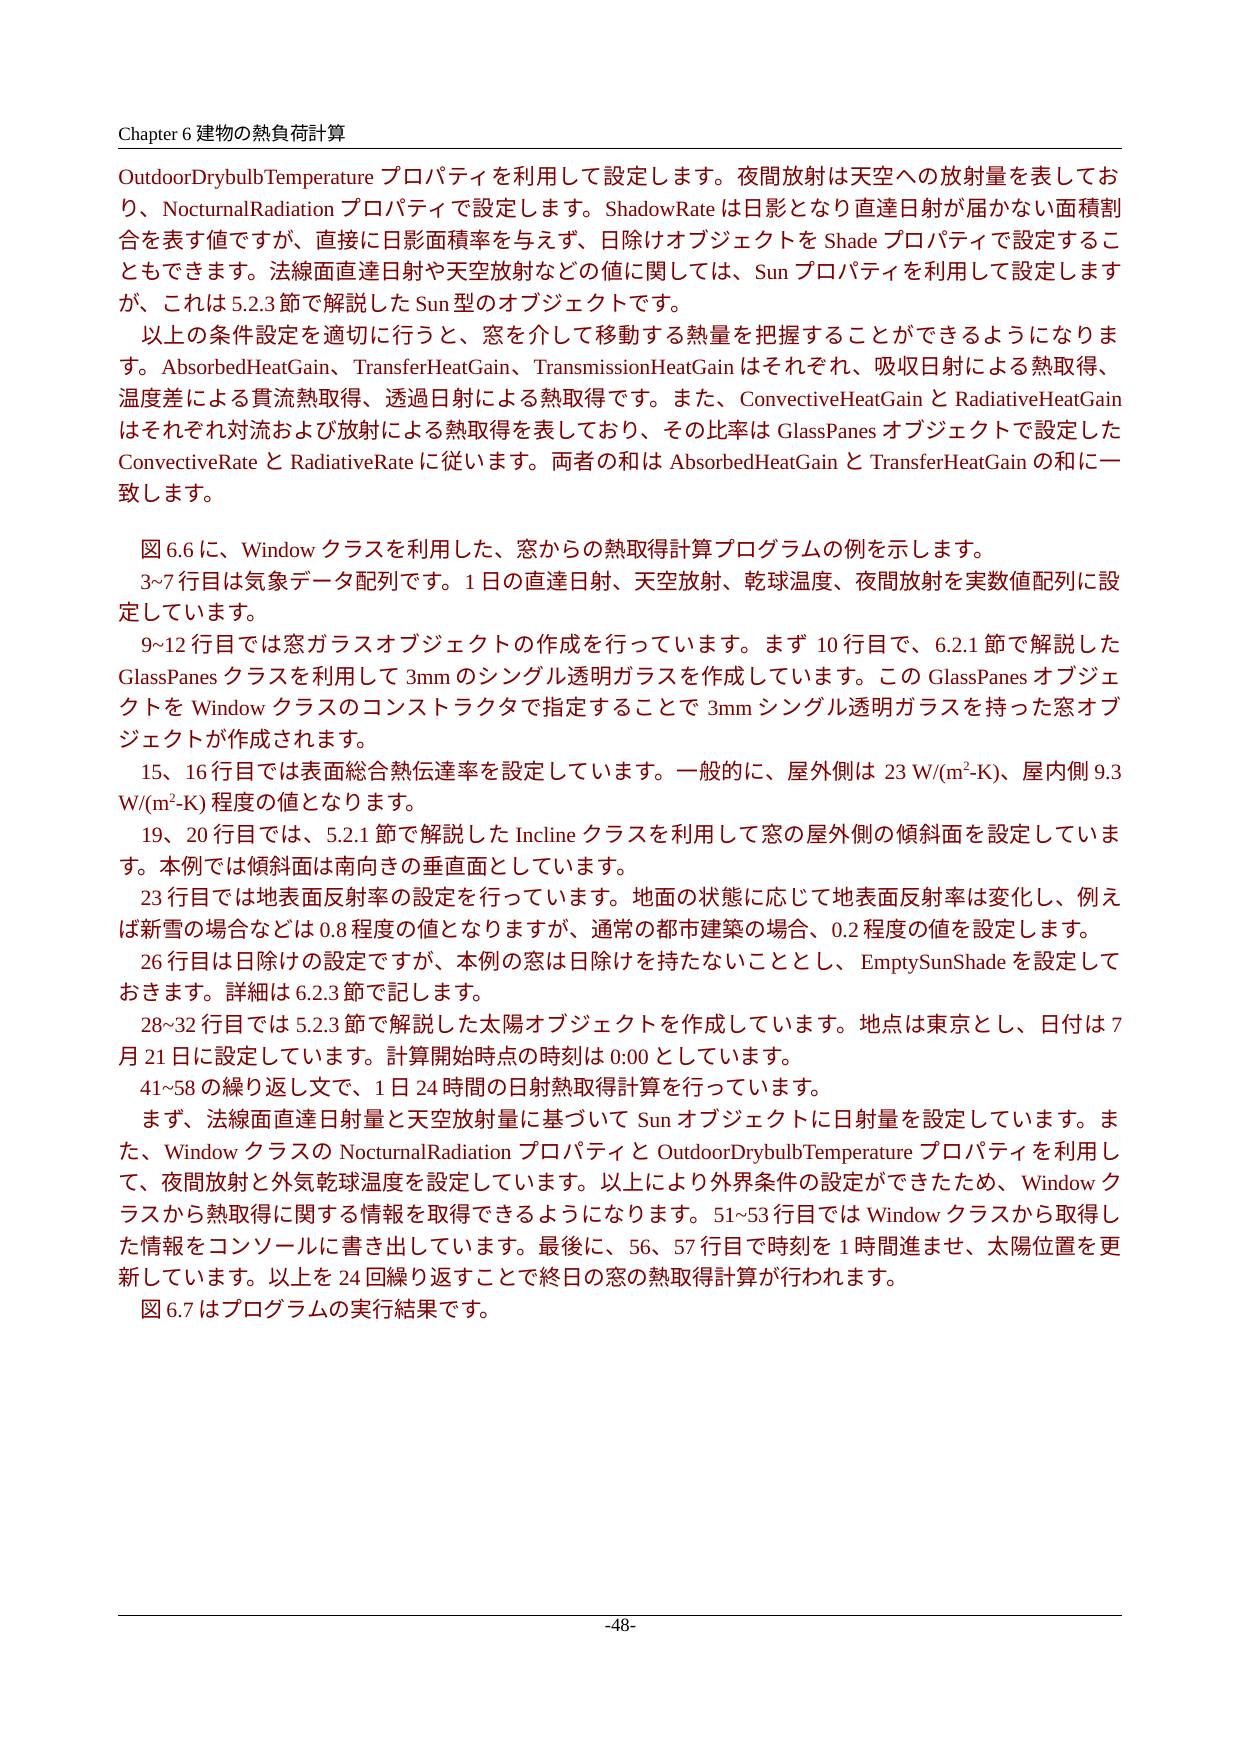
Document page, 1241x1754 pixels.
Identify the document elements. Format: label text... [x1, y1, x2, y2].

text 19、20行目では、5.2.1節で解説したInclineクラスを利用して窓の屋外側の傾斜面を設定しています。本例では傾斜面は南向きの垂直面としています。 [118, 817, 1122, 880]
text 41~58の繰り返し文で、1日24時間の日射熱取得計算を行っています。 [118, 1070, 1122, 1102]
text 図6.6に、Windowクラスを利用した、窓からの熱取得計算プログラムの例を示します。 [118, 532, 1122, 564]
text 以上の条件設定を適切に行うと、窓を介して移動する熱量を把握することができるようになります。AbsorbedHeatGain、TransferHeatGain、TransmissionHeatGainはそれぞれ、吸収日射による熱取得、温度差による貫流熱取得、透過日射による熱取得です。また、ConvectiveHeatGainとRadiativeHeatGainはそれぞれ対流および放射による熱取得を表しており、その比率はGlassPanesオブジェクトで設定したConvectiveRateとRadiativeRateに従います。両者の和はAbsorbedHeatGainとTransferHeatGainの和に一致します。 [118, 318, 1122, 508]
text 9~12行目では窓ガラスオブジェクトの作成を行っています。まず10行目で、6.2.1節で解説したGlassPanesクラスを利用して3mmのシングル透明ガラスを作成しています。このGlassPanesオブジェクトをWindowクラスのコンストラクタで指定することで3mmシングル透明ガラスを持った窓オブジェクトが作成されます。 [118, 627, 1122, 754]
text 23行目では地表面反射率の設定を行っています。地面の状態に応じて地表面反射率は変化し、例えば新雪の場合などは0.8程度の値となりますが、通常の都市建築の場合、0.2程度の値を設定します。 [118, 880, 1122, 944]
text まず、法線面直達日射量と天空放射量に基づいてSunオブジェクトに日射量を設定しています。また、WindowクラスのNocturnalRadiationプロパティとOutdoorDrybulbTemperatureプロパティを利用して、夜間放射と外気乾球温度を設定しています。以上により外界条件の設定ができたため、Windowクラスから熱取得に関する情報を取得できるようになります。51~53行目ではWindowクラスから取得した情報をコンソールに書き出しています。最後に、56、57行目で時刻を1時間進ませ、太陽位置を更新しています。以上を24回繰り返すことで終日の窓の熱取得計算が行われます。 [118, 1102, 1122, 1292]
text OutdoorDrybulbTemperatureプロパティを利用して設定します。夜間放射は天空への放射量を表しており、NocturnalRadiationプロパティで設定します。ShadowRateは日影となり直達日射が届かない面積割合を表す値ですが、直接に日影面積率を与えず、日除けオブジェクトをShadeプロパティで設定することもできます。法線面直達日射や天空放射などの値に関しては、Sunプロパティを利用して設定しますが、これは5.2.3節で解説したSun型のオブジェクトです。 [118, 159, 1122, 318]
text 3~7行目は気象データ配列です。1日の直達日射、天空放射、乾球温度、夜間放射を実数値配列に設定しています。 [118, 564, 1122, 627]
text 28~32行目では5.2.3節で解説した太陽オブジェクトを作成しています。地点は東京とし、日付は7月21日に設定しています。計算開始時点の時刻は0:00としています。 [118, 1007, 1122, 1070]
text 15、16行目では表面総合熱伝達率を設定しています。一般的に、屋外側は23 W/(m2-K)、屋内側9.3 W/(m2-K) 程度の値となります。 [118, 754, 1122, 817]
text 図6.7はプログラムの実行結果です。 [118, 1292, 1122, 1324]
text 26行目は日除けの設定ですが、本例の窓は日除けを持たないこととし、EmptySunShadeを設定しておきます。詳細は6.2.3節で記します。 [118, 944, 1122, 1007]
